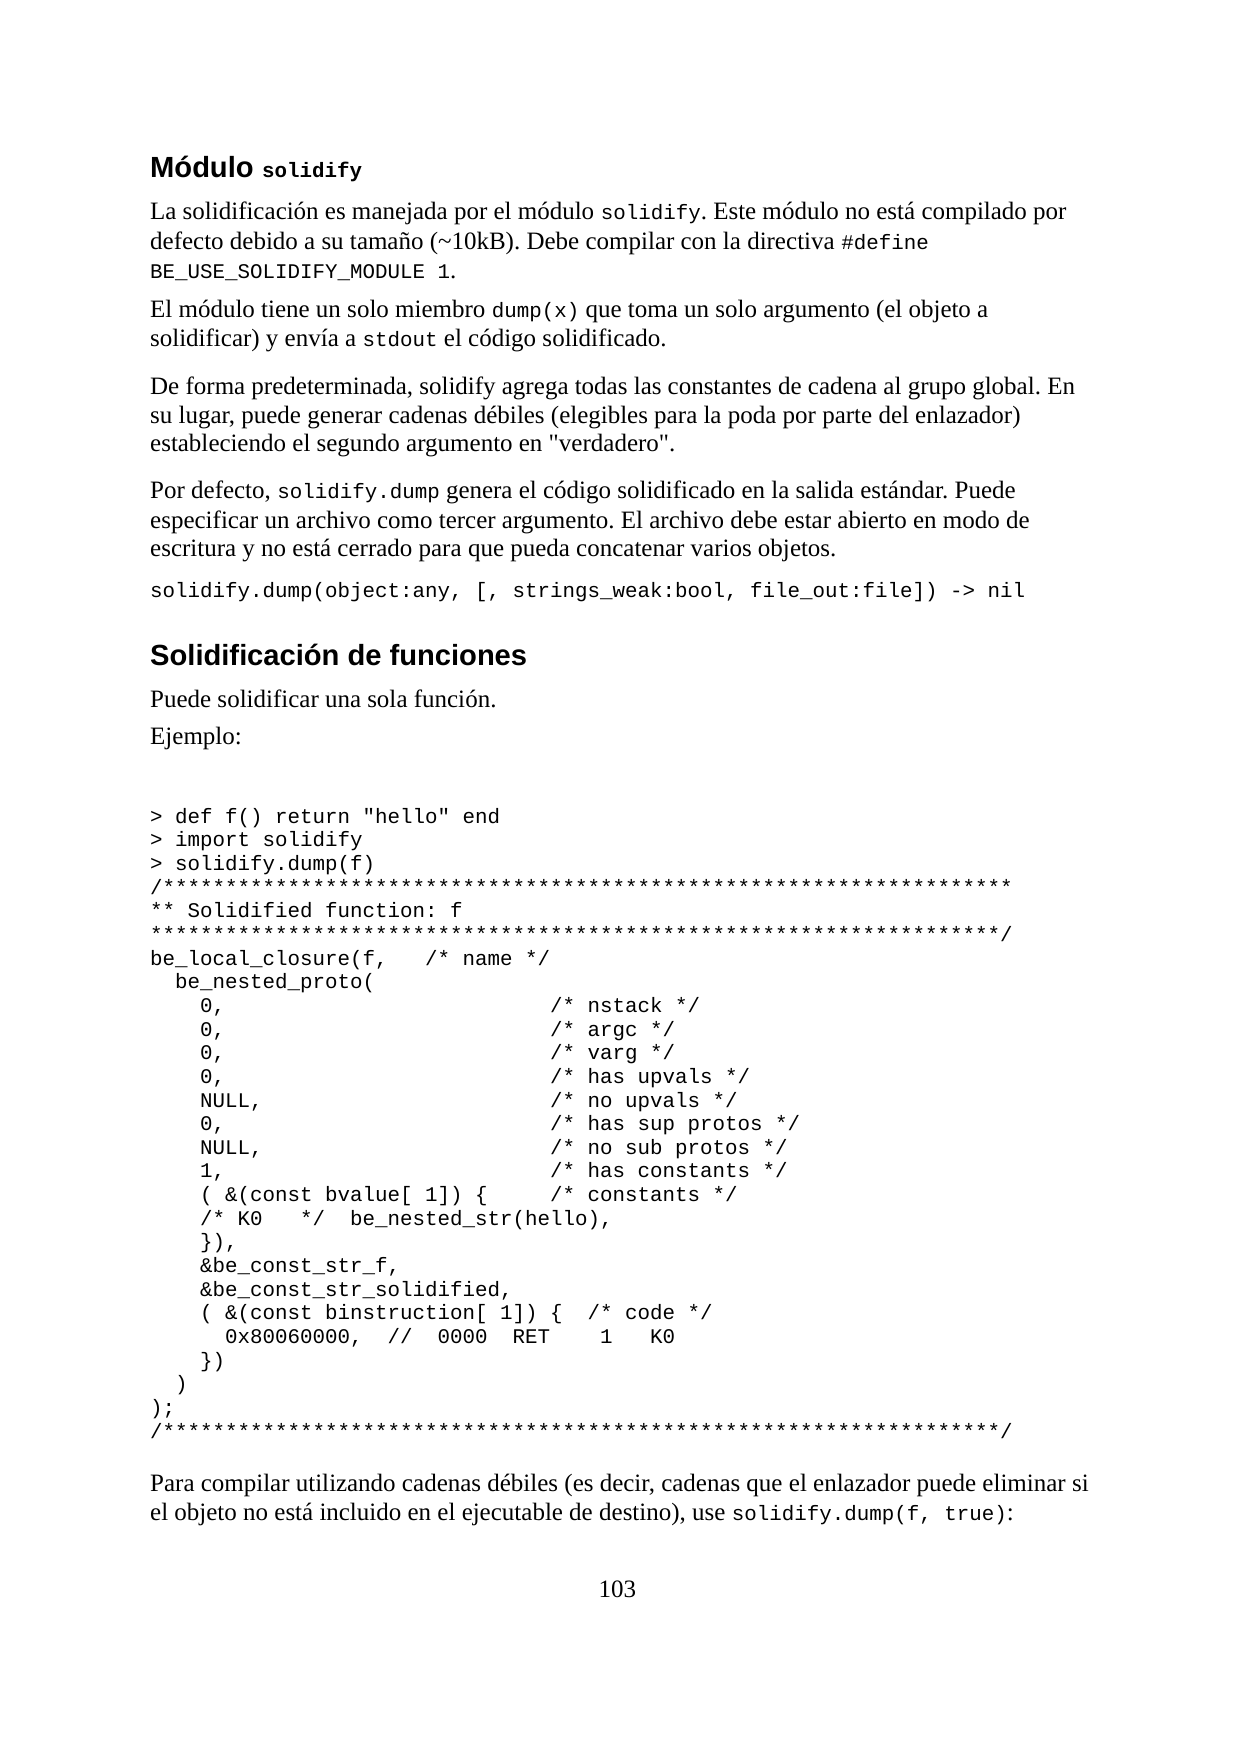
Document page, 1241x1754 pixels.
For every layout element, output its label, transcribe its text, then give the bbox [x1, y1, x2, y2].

text La solidificación es manejada por el módulo solidify. Este módulo no está compilado por defecto debido a su tamaño (~10kB). Debe compilar con la directiva #define BE_USE_SOLIDIFY_MODULE 1. [150, 196, 1090, 285]
text /******************************************************************** [150, 877, 1090, 900]
text }) [150, 1350, 1090, 1373]
text 0, /* has sup protos */ [150, 1113, 1090, 1137]
text > def f() return "hello" end [150, 806, 1090, 829]
text 0x80060000, // 0000 RET 1 K0 [150, 1326, 1090, 1350]
text ********************************************************************/ [150, 924, 1090, 948]
text NULL, /* no sub protos */ [150, 1137, 1090, 1161]
text 1, /* has constants */ [150, 1161, 1090, 1184]
text Ejemplo: [150, 721, 1090, 750]
text 0, /* argc */ [150, 1019, 1090, 1042]
text Por defecto, solidify.dump genera el código solidificado en la salida estándar. Puede especificar un archivo como tercer argumento. El archivo debe estar abierto en modo de escritura y no está cerrado para que pueda concatenar varios objetos. [150, 475, 1090, 562]
subtitle Módulo solidify [150, 150, 1090, 184]
text ** Solidified function: f [150, 900, 1090, 924]
text solidify.dump(object:any, [, strings_weak:bool, file_out:file]) -> nil [150, 580, 1090, 604]
subtitle Solidificación de funciones [150, 638, 1090, 671]
text NULL, /* no upvals */ [150, 1089, 1090, 1113]
text > import solidify [150, 829, 1090, 853]
text ) [150, 1373, 1090, 1397]
text &be_const_str_solidified, [150, 1279, 1090, 1302]
text &be_const_str_f, [150, 1255, 1090, 1279]
text /*******************************************************************/ [150, 1421, 1090, 1444]
text 0, /* nstack */ [150, 995, 1090, 1019]
text Puede solidificar una sola función. [150, 684, 1090, 712]
text El módulo tiene un solo miembro dump(x) que toma un solo argumento (el objeto a solidificar) y envía a stdout el código solidificado. [150, 294, 1090, 353]
text ( &(const bvalue[ 1]) { /* constants */ [150, 1184, 1090, 1208]
text 0, /* varg */ [150, 1042, 1090, 1066]
text > solidify.dump(f) [150, 853, 1090, 877]
text be_local_closure(f, /* name */ [150, 948, 1090, 971]
text 0, /* has upvals */ [150, 1066, 1090, 1089]
text /* K0 */ be_nested_str(hello), [150, 1208, 1090, 1231]
text Para compilar utilizando cadenas débiles (es decir, cadenas que el enlazador puede eliminar si el objeto no está incluido en el ejecutable de destino), use solidify.dump(f, true): [150, 1468, 1090, 1526]
text ( &(const binstruction[ 1]) { /* code */ [150, 1302, 1090, 1326]
text be_nested_proto( [150, 971, 1090, 995]
text De forma predeterminada, solidify agrega todas las constantes de cadena al grupo global. En su lugar, puede generar cadenas débiles (elegibles para la poda por parte del enlazador) estableciendo el segundo argumento en "verdadero". [150, 371, 1090, 457]
text ); [150, 1397, 1090, 1421]
text }), [150, 1231, 1090, 1255]
